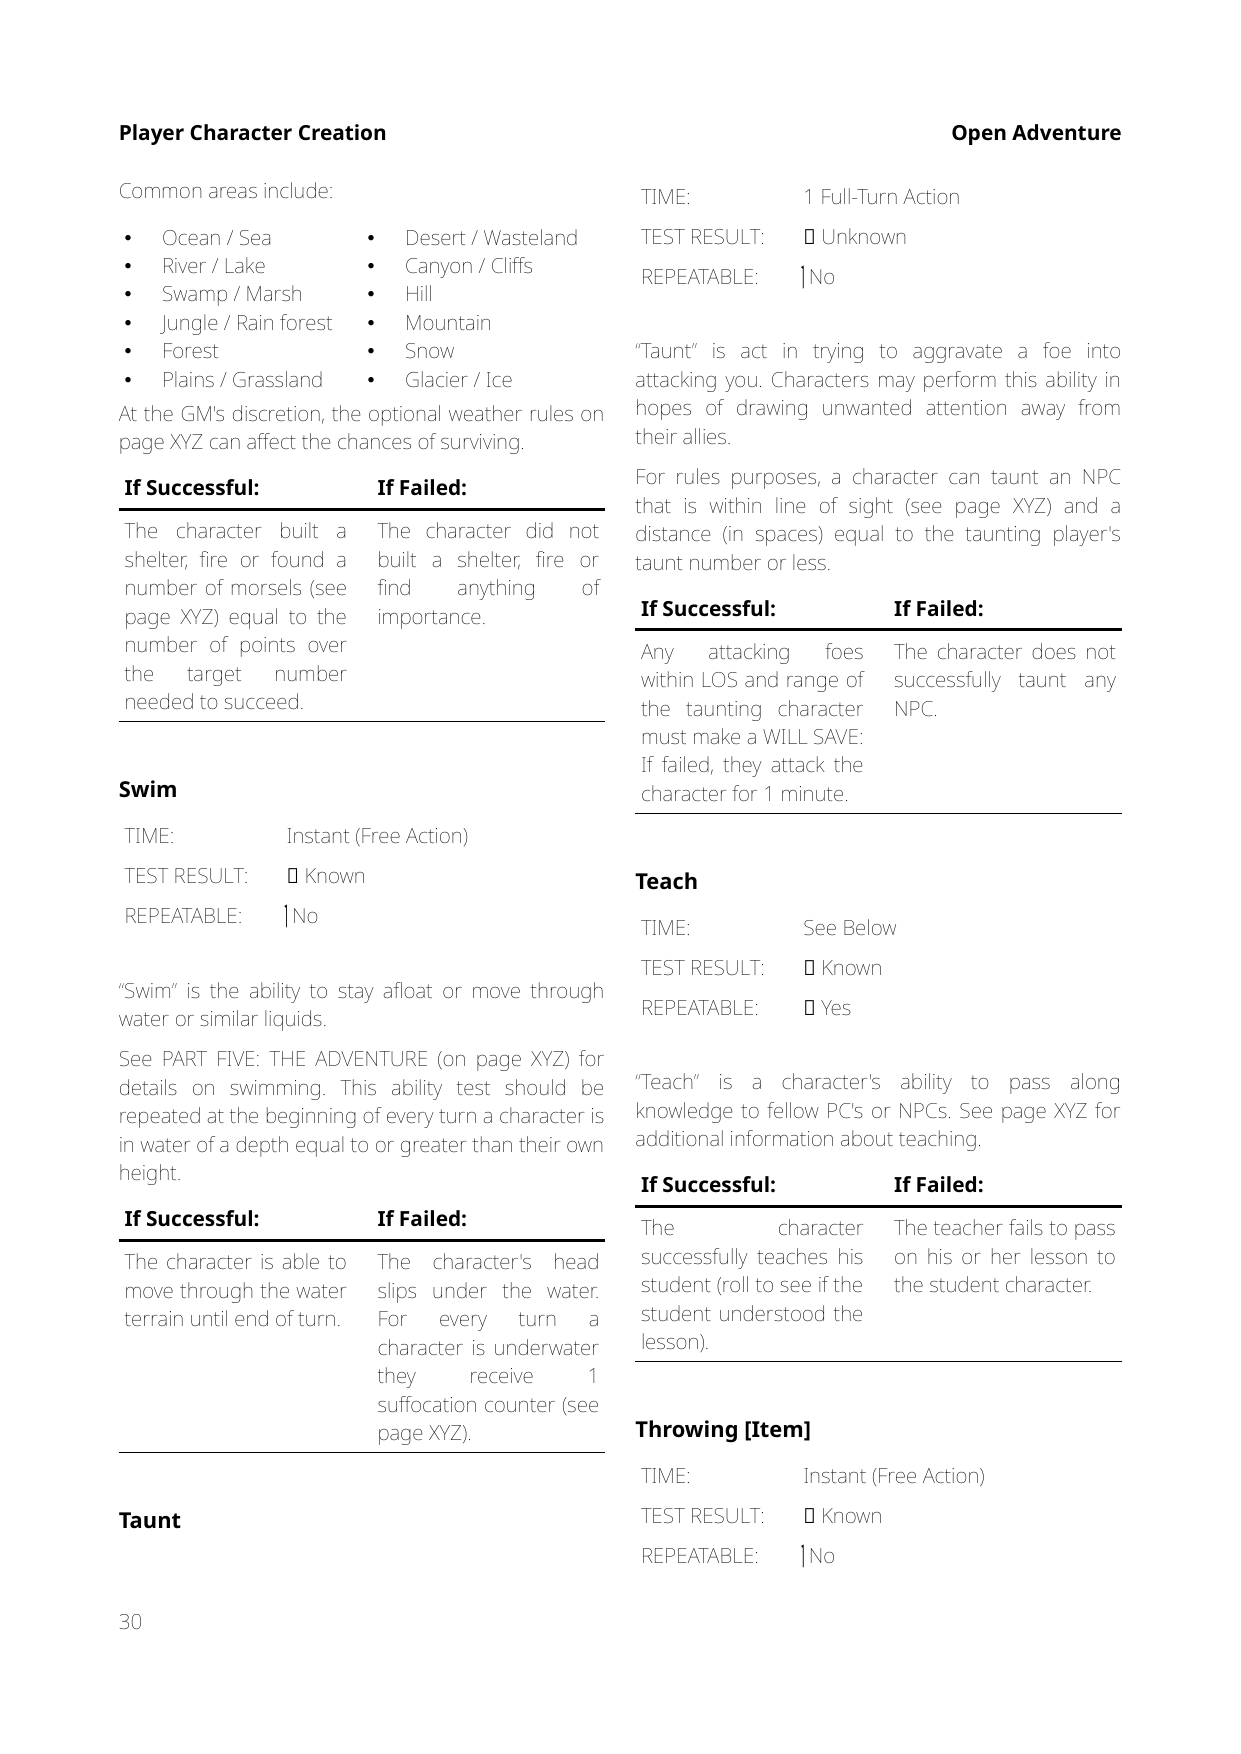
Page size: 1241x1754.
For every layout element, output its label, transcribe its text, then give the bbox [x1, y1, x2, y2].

text See PART FIVE: THE ADVENTURE (on page XYZ) for details on swimming. This ability test should be repeated at the beginning of every turn a character is in water of a depth equal to or greater than their own height. [118, 1044, 605, 1187]
table_cell The character did not built a shelter, fire or find anything of importance. [372, 511, 605, 721]
table_header [353, 1199, 372, 1239]
table_cell  Unknown [797, 216, 1122, 256]
table_header If Successful: [635, 588, 869, 628]
table_header If Failed: [372, 468, 605, 508]
text Throwing [Item] [635, 1414, 1122, 1444]
table_cell TEST RESULT: [635, 947, 797, 987]
table_header Instant (Free Action) [797, 1456, 1122, 1496]
table_cell [869, 1208, 888, 1361]
table_header Instant (Free Action) [281, 816, 605, 856]
text Common areas include: [118, 176, 605, 205]
table_cell TEST RESULT: [119, 856, 281, 895]
table_cell [353, 1242, 372, 1452]
table_cell [353, 511, 372, 721]
table_header If Successful: [119, 468, 353, 508]
table_header Ocean / Sea River / Lake Swamp / Marsh Jungle / Rain forest Forest Plains / Grassland [119, 217, 362, 399]
table_cell TEST RESULT: [635, 216, 797, 256]
table_header [869, 1165, 888, 1205]
text Taunt [118, 1505, 605, 1534]
table_header TIME: [119, 816, 281, 856]
table_header [353, 468, 372, 508]
text For rules purposes, a character can taunt an NPC that is within line of sight (see page XYZ) and a distance (in spaces) equal to the taunting player's taunt number or less. [635, 462, 1122, 576]
table_cell  Known [797, 1496, 1122, 1536]
text “Taunt” is act in trying to aggravate a foe into attacking you. Characters may perform this ability in hopes of drawing unwanted attention away from their allies. [635, 337, 1122, 450]
text Swim [118, 774, 605, 804]
table_cell The character's head slips under the water. For every turn a character is underwater they receive 1 suffocation counter (see page XYZ). [372, 1242, 605, 1452]
table_header If Failed: [888, 1165, 1122, 1205]
table_cell  Known [797, 947, 1122, 987]
table_cell REPEATABLE: [635, 256, 797, 296]
table_cell  No [797, 1536, 1122, 1575]
table_cell Any attacking foes within LOS and range of the taunting character must make a WILL SAVE: If failed, they attack the character for 1 minute. [635, 631, 869, 813]
text “Teach” is a character's ability to pass along knowledge to fellow PC's or NPCs. See page XYZ for additional information about teaching. [635, 1067, 1122, 1153]
table_cell REPEATABLE: [635, 987, 797, 1027]
table_header Desert / Wasteland Canyon / Cliffs Hill Mountain Snow Glacier / Ice [362, 217, 605, 399]
table_header If Failed: [888, 588, 1122, 628]
text At the GM's discretion, the optional weather rules on page XYZ can affect the chances of surviving. [118, 399, 605, 456]
table_cell  No [281, 895, 605, 935]
table_header If Failed: [372, 1199, 605, 1239]
table_header TIME: [635, 176, 797, 216]
table_header TIME: [635, 908, 797, 947]
table_cell The character successfully teaches his student (roll to see if the student understood the lesson). [635, 1208, 869, 1361]
table_cell The character built a shelter, fire or found a number of morsels (see page XYZ) equal to the number of points over the target number needed to succeed. [119, 511, 353, 721]
table_cell REPEATABLE: [119, 895, 281, 935]
table_header TIME: [635, 1456, 797, 1496]
table_header [869, 588, 888, 628]
table_cell The teacher fails to pass on his or her lesson to the student character. [888, 1208, 1122, 1361]
table_cell  Known [281, 856, 605, 895]
table_header If Successful: [119, 1199, 353, 1239]
table_header See Below [797, 908, 1122, 947]
text Teach [635, 866, 1122, 895]
table_cell The character is able to move through the water terrain until end of turn. [119, 1242, 353, 1452]
table_header If Successful: [635, 1165, 869, 1205]
table_cell [869, 631, 888, 813]
table_cell  No [797, 256, 1122, 296]
table_cell REPEATABLE: [635, 1536, 797, 1575]
table_header 1 Full-Turn Action [797, 176, 1122, 216]
text “Swim” is the ability to stay afloat or move through water or similar liquids. [118, 976, 605, 1033]
table_cell TEST RESULT: [635, 1496, 797, 1536]
table_cell  Yes [797, 987, 1122, 1027]
table_cell The character does not successfully taunt any NPC. [888, 631, 1122, 813]
